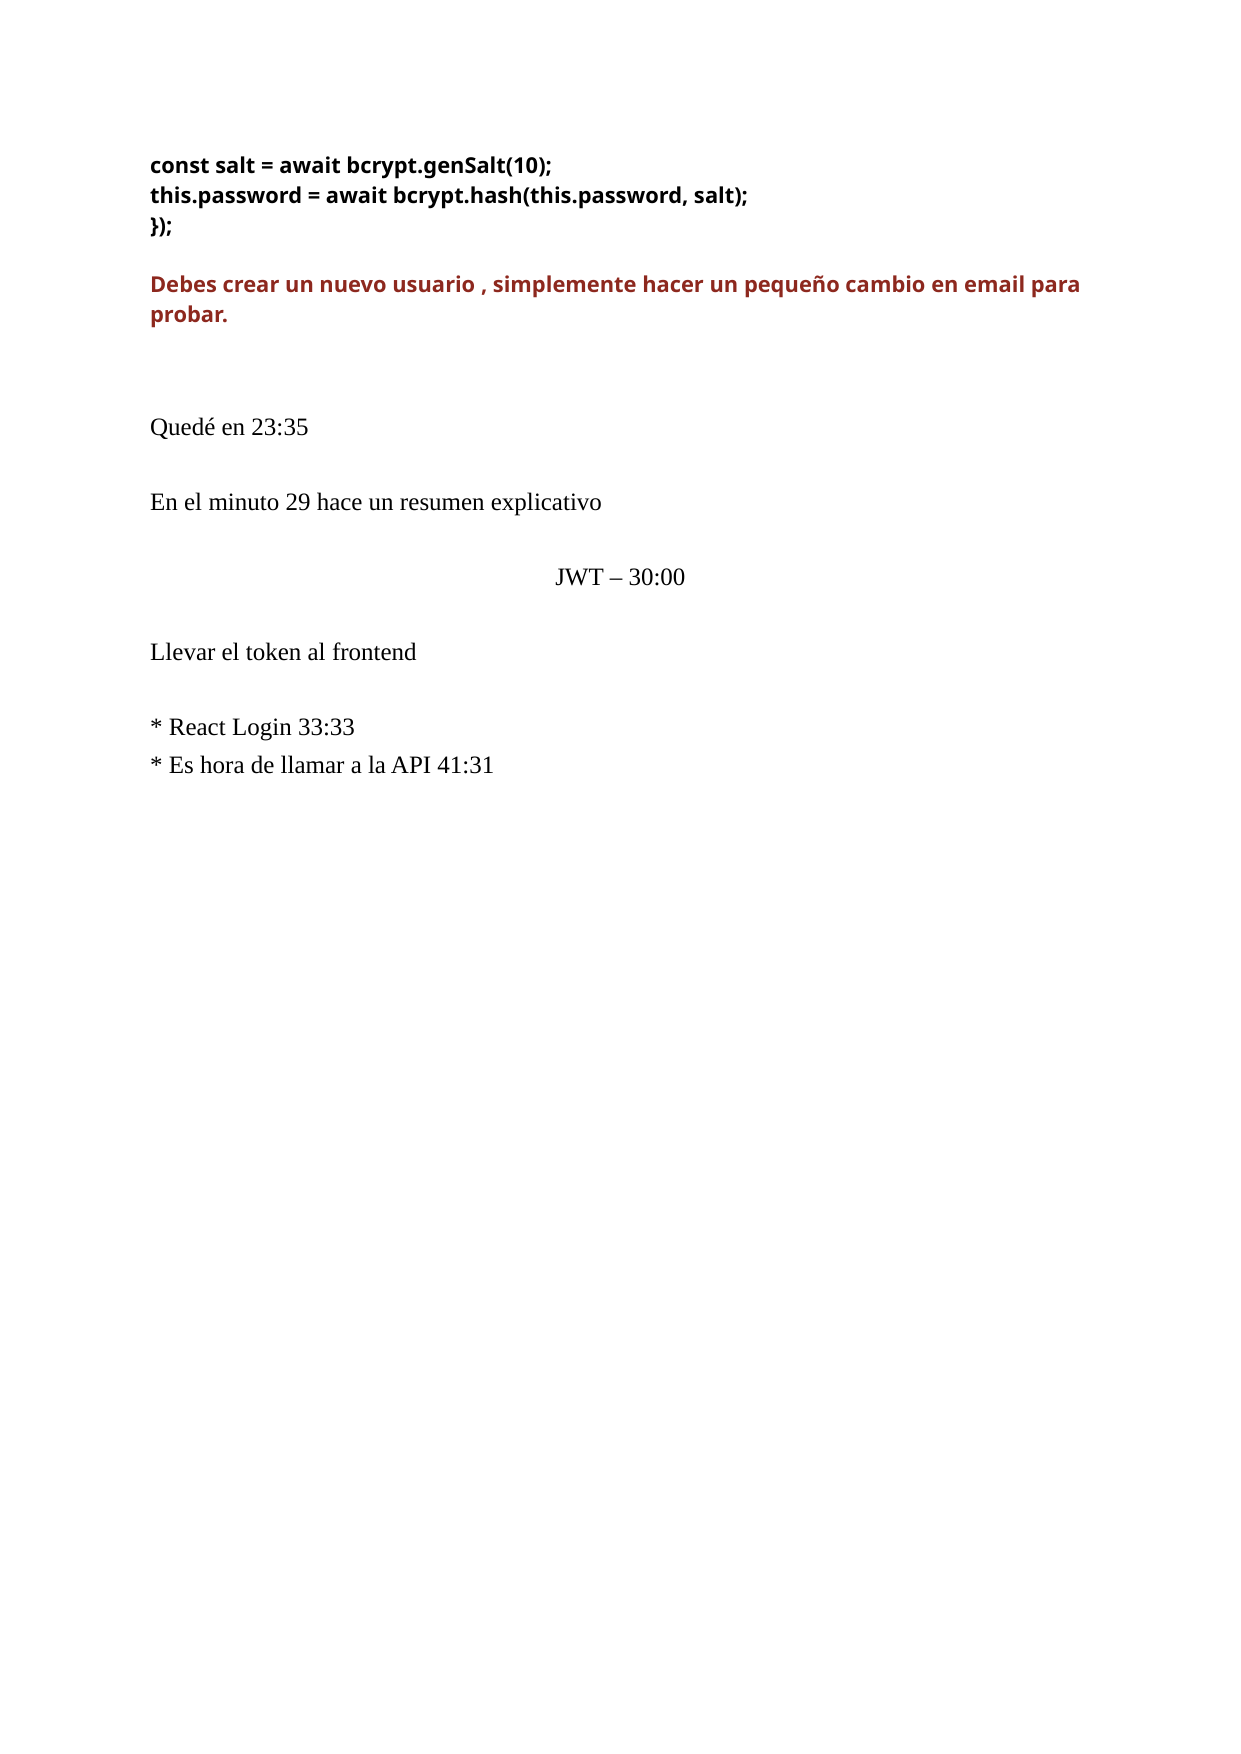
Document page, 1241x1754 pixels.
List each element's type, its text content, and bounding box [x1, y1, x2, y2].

text this.password = await bcrypt.hash(this.password, salt); [150, 180, 1090, 209]
text Llevar el token al frontend [150, 629, 1090, 666]
text const salt = await bcrypt.genSalt(10); [150, 150, 1090, 180]
text * Es hora de llamar a la API 41:31 [150, 741, 1090, 779]
text Quedé en 23:35 [150, 404, 1090, 441]
text }); [150, 209, 1090, 239]
text En el minuto 29 hace un resumen explicativo [150, 479, 1090, 516]
text JWT – 30:00 [150, 554, 1090, 591]
text * React Login 33:33 [150, 704, 1090, 741]
text Debes crear un nuevo usuario , simplemente hacer un pequeño cambio en email para probar. [150, 269, 1090, 329]
